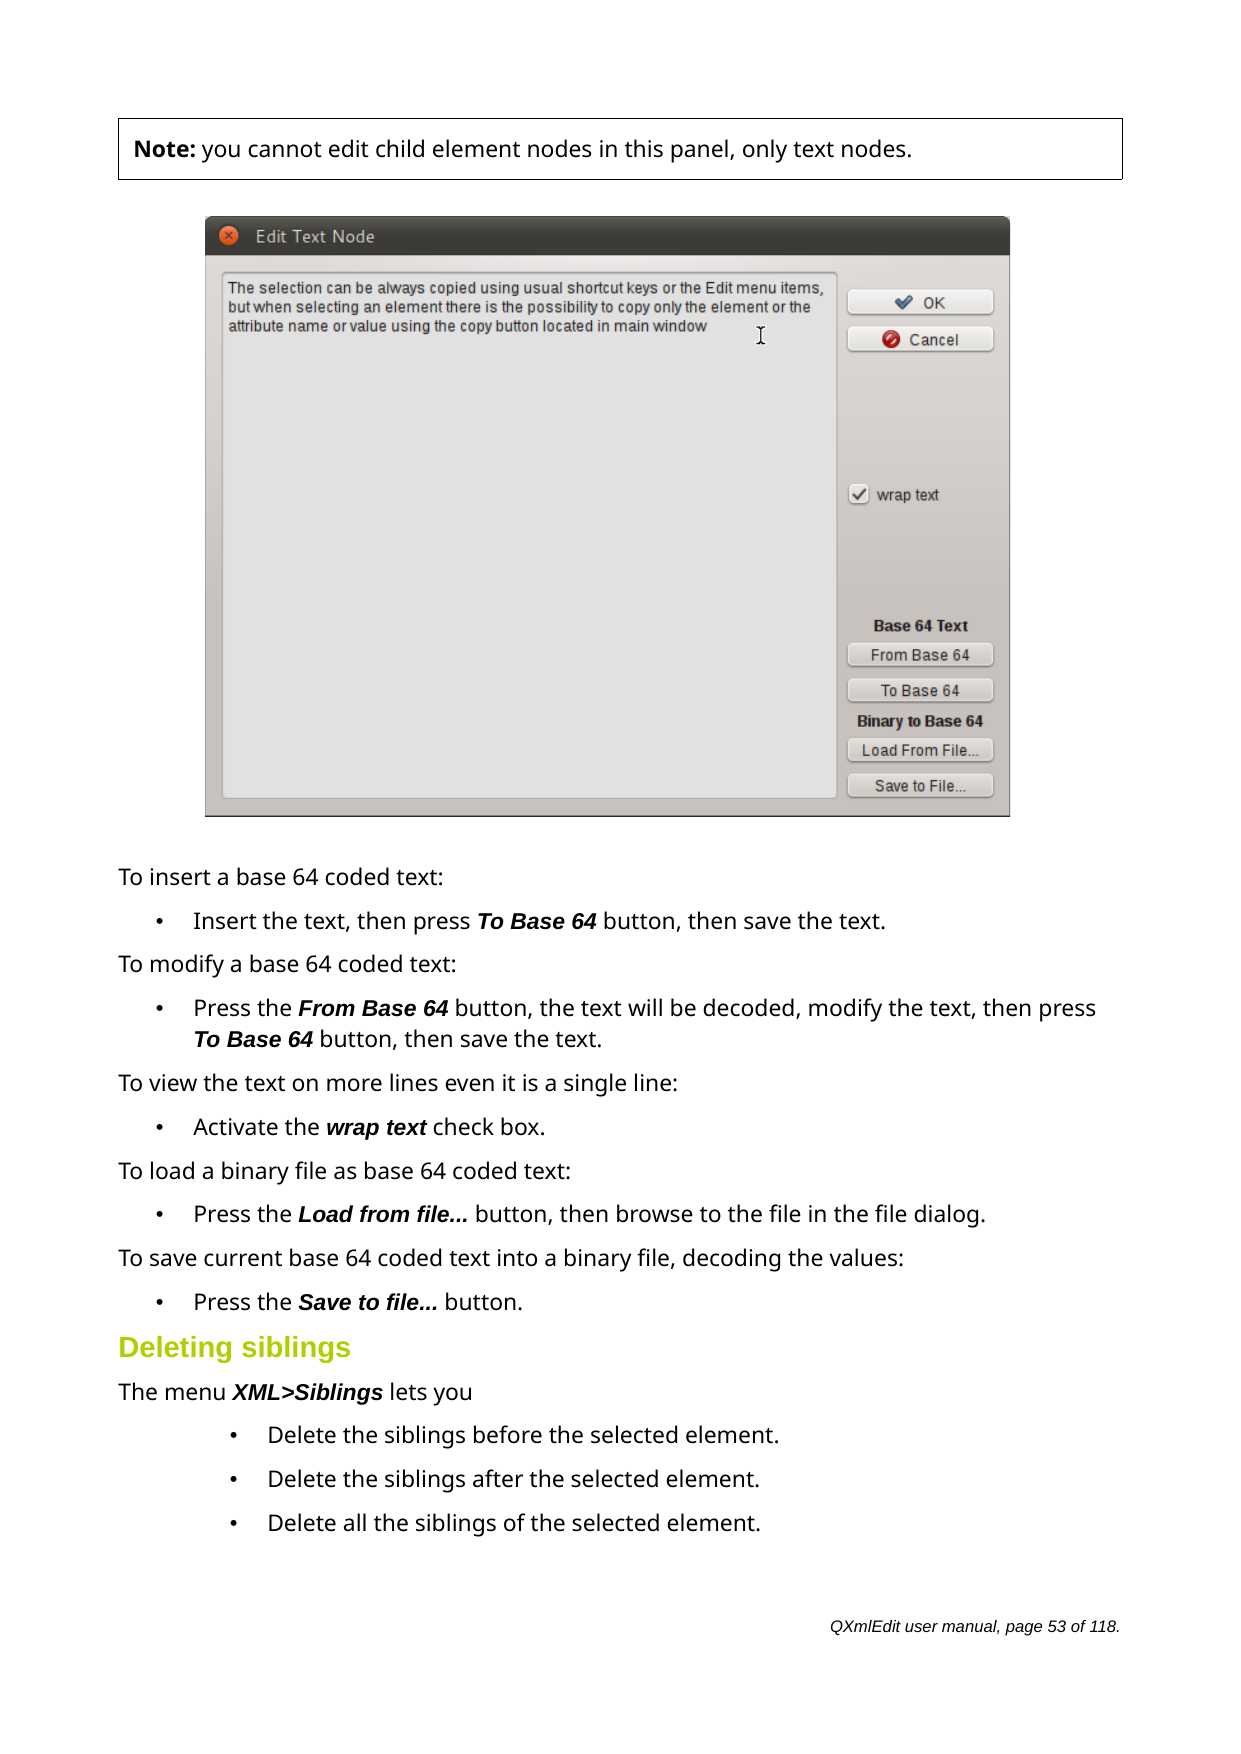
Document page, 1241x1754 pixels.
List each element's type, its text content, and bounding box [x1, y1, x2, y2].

list Press the Save to file... button. [156, 1286, 1122, 1317]
text To modify a base 64 coded text: [118, 948, 1122, 979]
list Delete the siblings after the selected element. [229, 1463, 1122, 1494]
text Deleting siblings [118, 1329, 1122, 1363]
text The menu XML>Siblings lets you [118, 1376, 1122, 1407]
list Activate the wrap text check box. [156, 1111, 1122, 1142]
text To save current base 64 coded text into a binary file, decoding the values: [118, 1242, 1122, 1273]
text To view the text on more lines even it is a single line: [118, 1067, 1122, 1098]
list Press the Load from file... button, then browse to the file in the file dialog. [156, 1198, 1122, 1229]
list Delete all the siblings of the selected element. [229, 1507, 1122, 1538]
text Note: you cannot edit child element nodes in this panel, only text nodes. [119, 119, 1122, 179]
text To load a binary file as base 64 coded text: [118, 1154, 1122, 1186]
list Press the From Base 64 button, the text will be decoded, modify the text, then press To Base 64 button, then save the text. [156, 992, 1122, 1054]
text To insert a base 64 coded text: [118, 861, 1122, 892]
list Insert the text, then press To Base 64 button, then save the text. [156, 904, 1122, 936]
list Delete the siblings before the selected element. [229, 1419, 1122, 1451]
picture [205, 216, 1011, 817]
